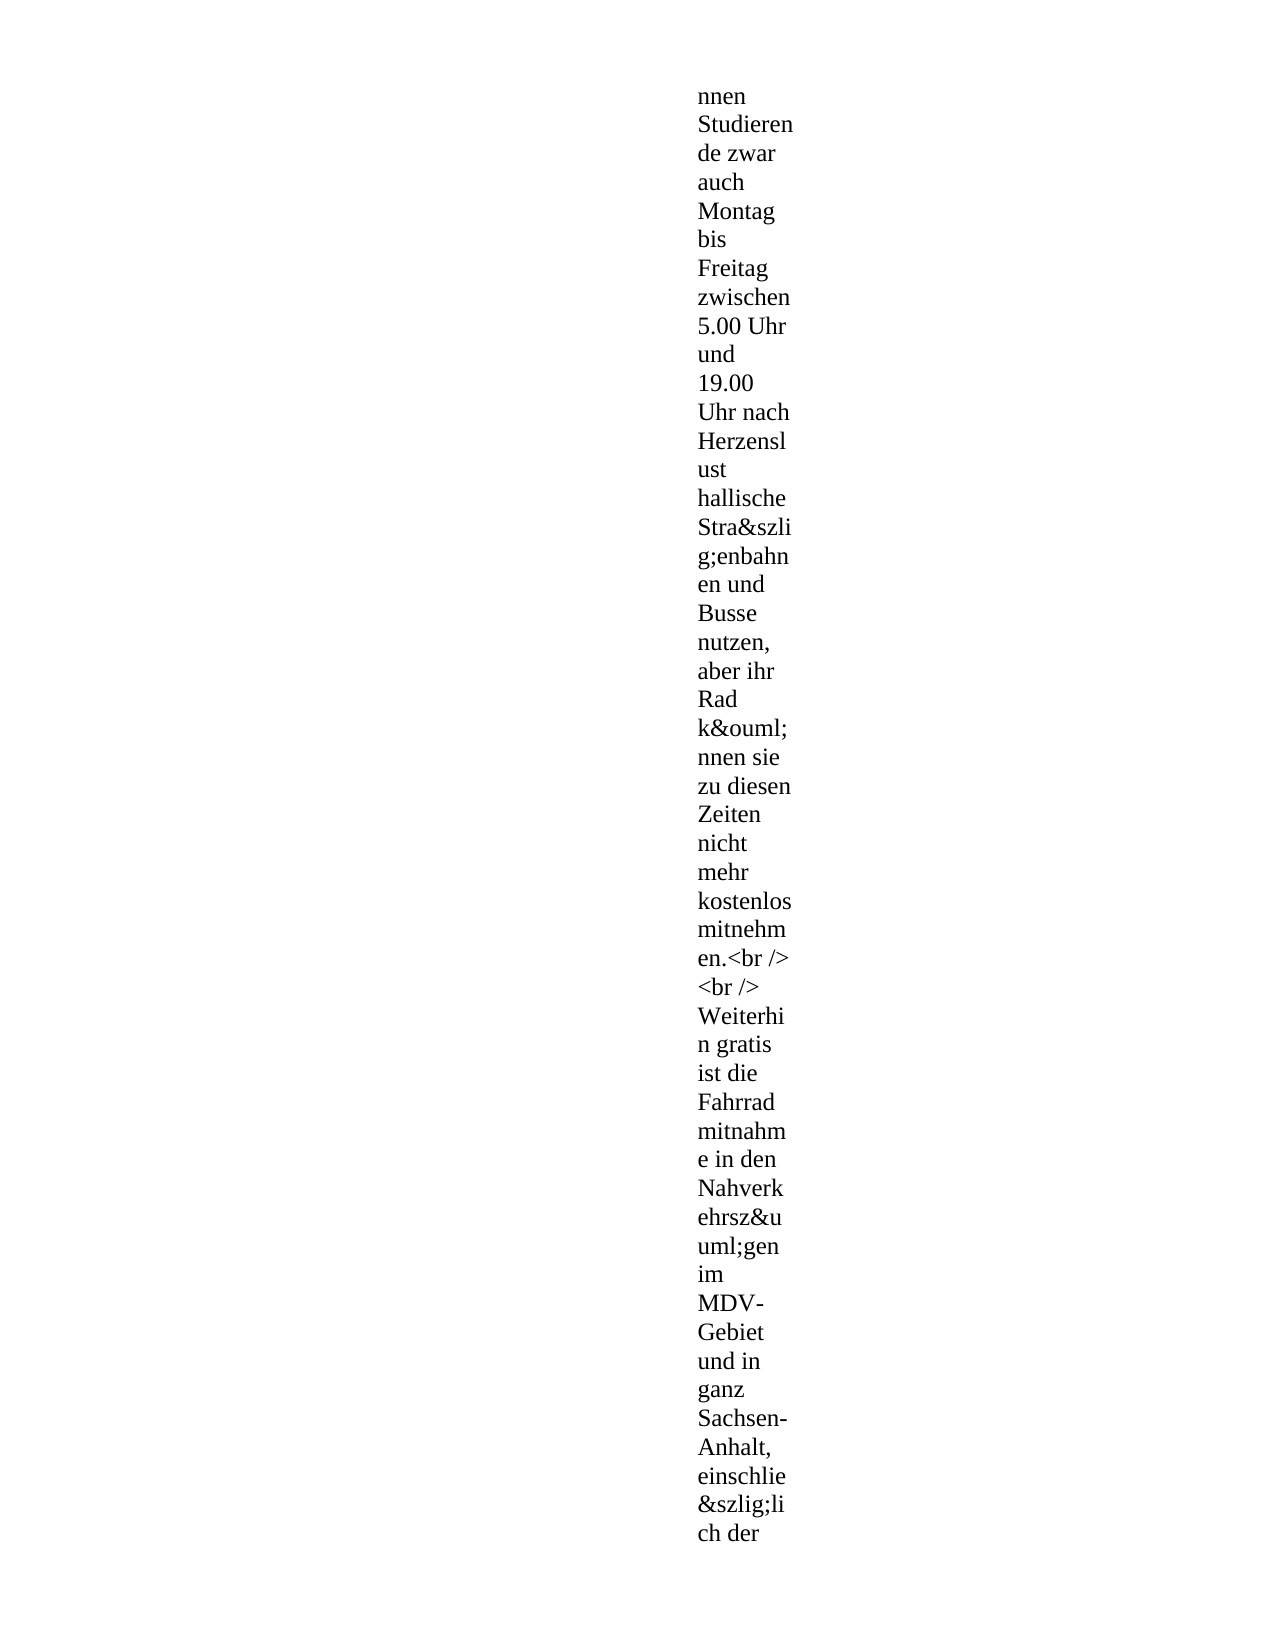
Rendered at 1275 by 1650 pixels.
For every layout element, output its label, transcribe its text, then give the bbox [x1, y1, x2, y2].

table_cell [367, 75, 475, 1553]
table_cell [800, 75, 908, 1553]
table_cell [475, 75, 583, 1553]
table_cell [1017, 75, 1125, 1553]
table_cell [908, 75, 1017, 1553]
table_cell [583, 75, 692, 1553]
table_cell nnen Studierende zwar auch Montag bis Freitag zwischen 5.00 Uhr und 19.00 Uhr nach Herzenslust hallische Stra&szlig;enbahnen und Busse nutzen, aber ihr Rad k&ouml;nnen sie zu diesen Zeiten nicht mehr kostenlos mitnehmen.<br /> <br /> Weiterhin gratis ist die Fahrradmitnahme in den Nahverkehrsz&uuml;gen im MDV-Gebiet und in ganz Sachsen-Anhalt, einschlie&szlig;lich der [692, 75, 800, 1553]
table_cell [258, 75, 367, 1553]
table_cell [150, 75, 258, 1553]
